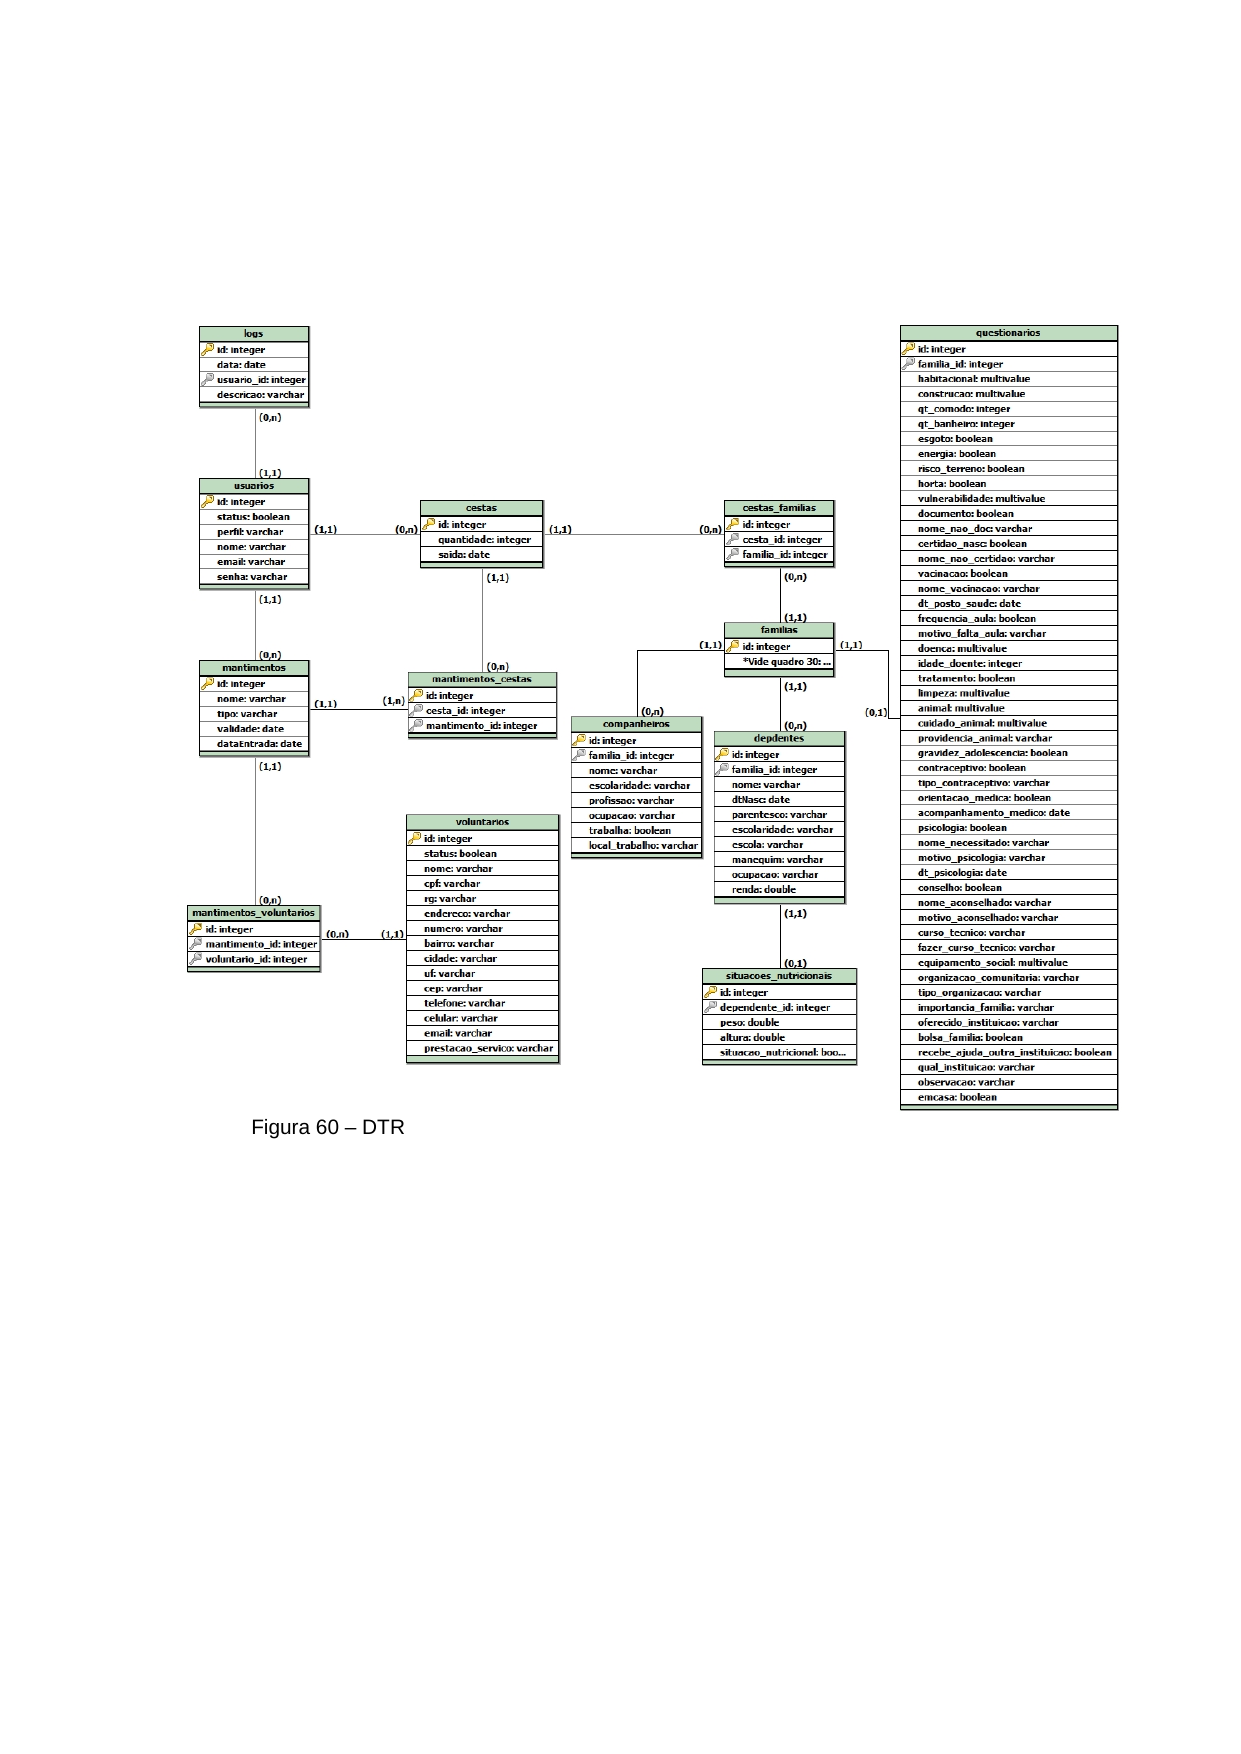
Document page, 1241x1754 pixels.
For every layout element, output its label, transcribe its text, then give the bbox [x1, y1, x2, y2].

text Figura 60 – DTR [177, 1115, 1122, 1139]
picture [177, 308, 1123, 1115]
